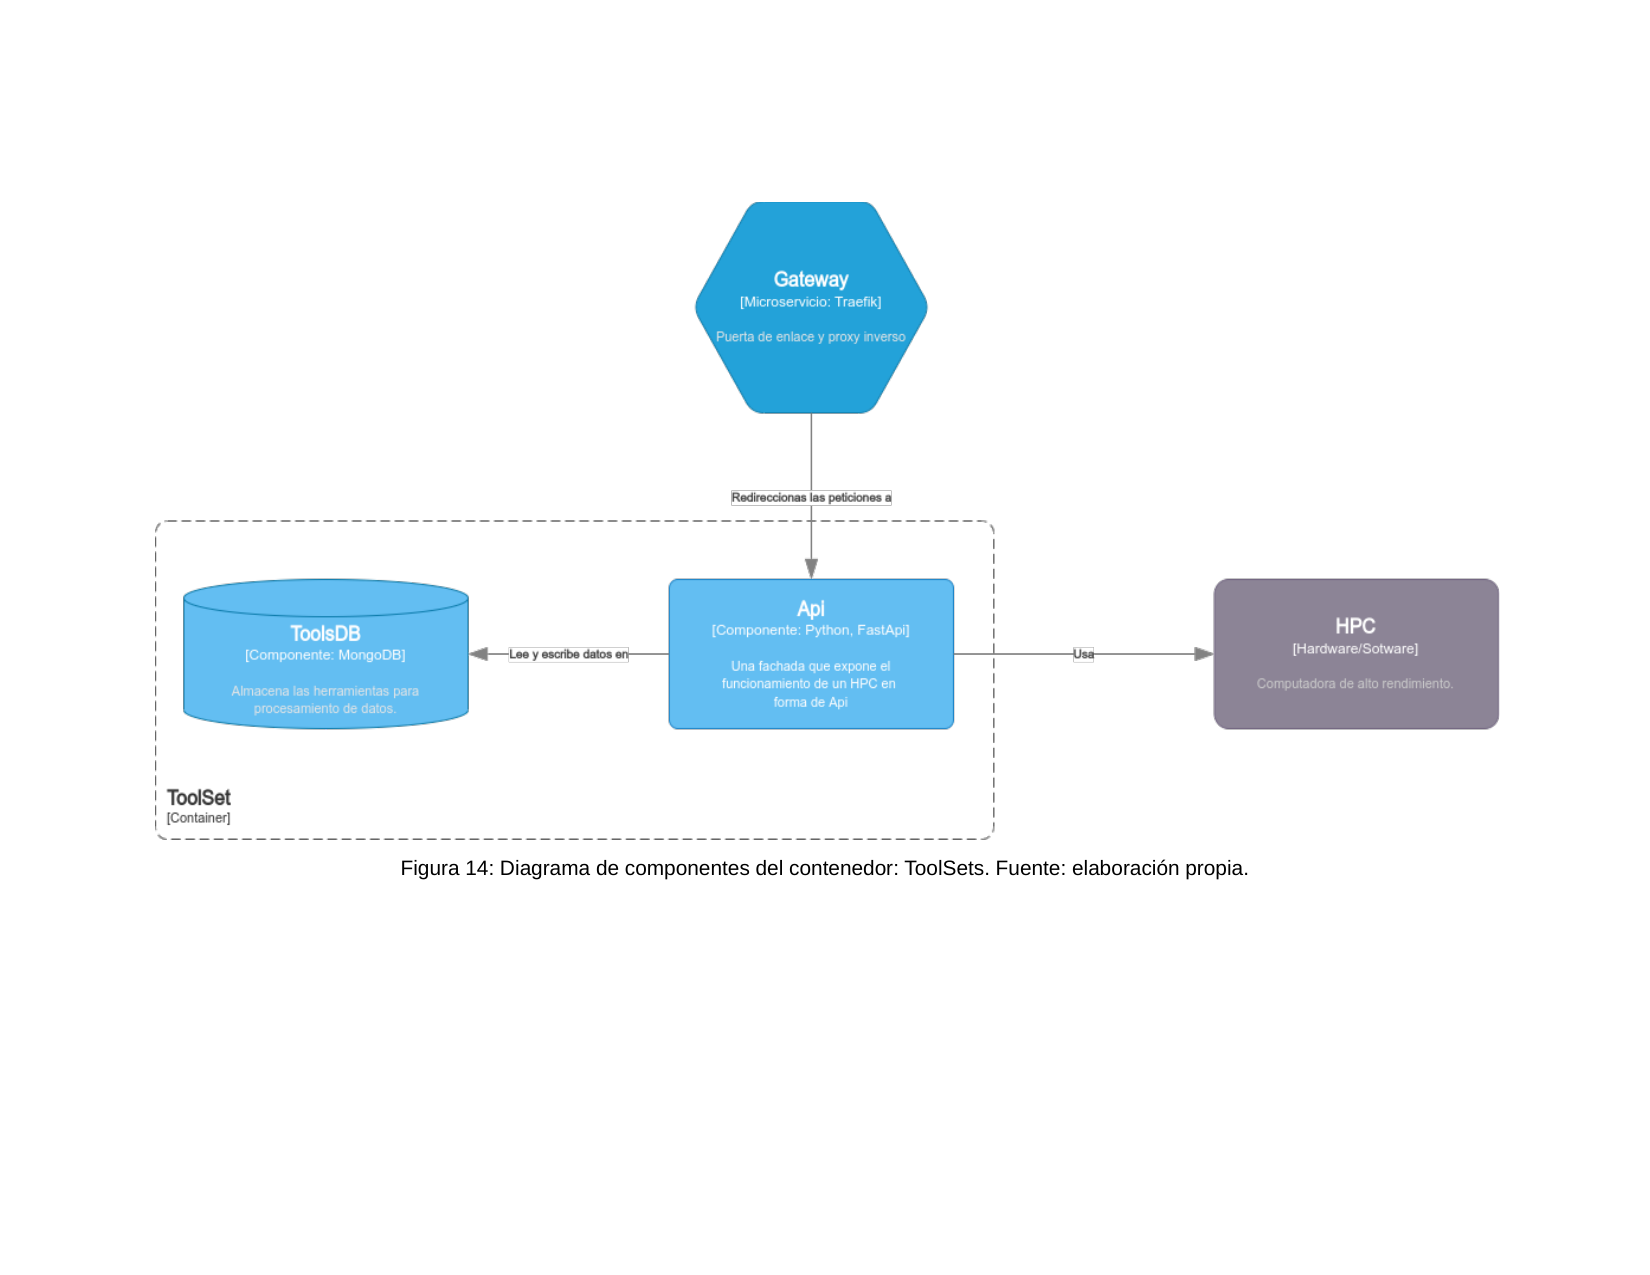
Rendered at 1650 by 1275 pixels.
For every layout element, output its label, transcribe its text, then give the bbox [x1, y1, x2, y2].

text Figura 14: Diagrama de componentes del contenedor: ToolSets. Fuente: elaboración propia. [118, 840, 1532, 880]
picture [155, 202, 1500, 840]
